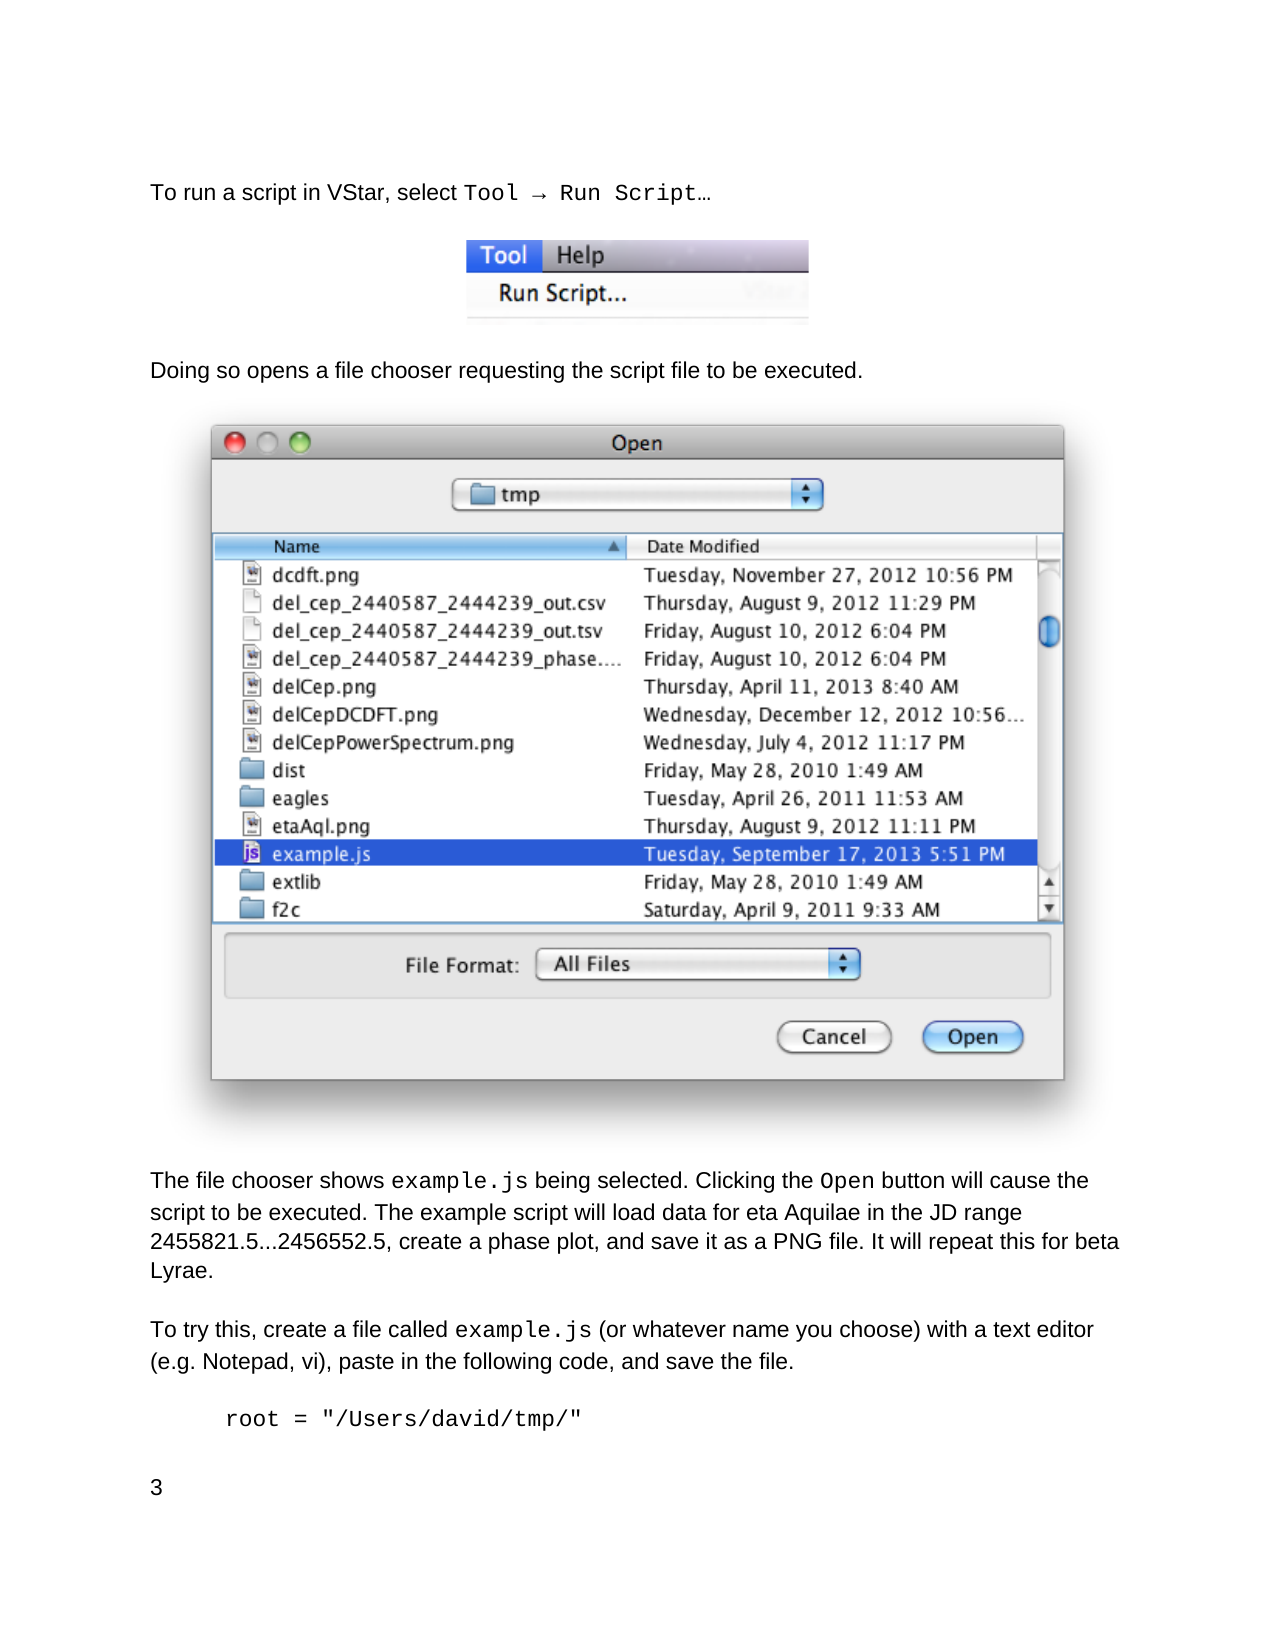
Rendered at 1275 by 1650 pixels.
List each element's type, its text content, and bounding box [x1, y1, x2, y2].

text To run a script in VStar, select Tool → Run Script… [150, 179, 1125, 207]
text The file chooser shows example.js being selected. Clicking the Open button will cause the script to be executed. The example script will load data for eta Aquilae in the JD range 2455821.5...2456552.5, create a phase plot, and save it as a PNG file. It will repeat this for beta Lyrae. [150, 1168, 1125, 1284]
picture [466, 240, 809, 325]
text root = "/Users/david/tmp/" [225, 1407, 1125, 1433]
text To try this, create a file called example.js (or whatever name you choose) with a text editor (e.g. Notepad, vi), paste in the following code, and save the file. [150, 1317, 1125, 1374]
text Doing so opens a file chooser requesting the script file to be executed. [150, 358, 1125, 383]
picture [150, 387, 1125, 1165]
